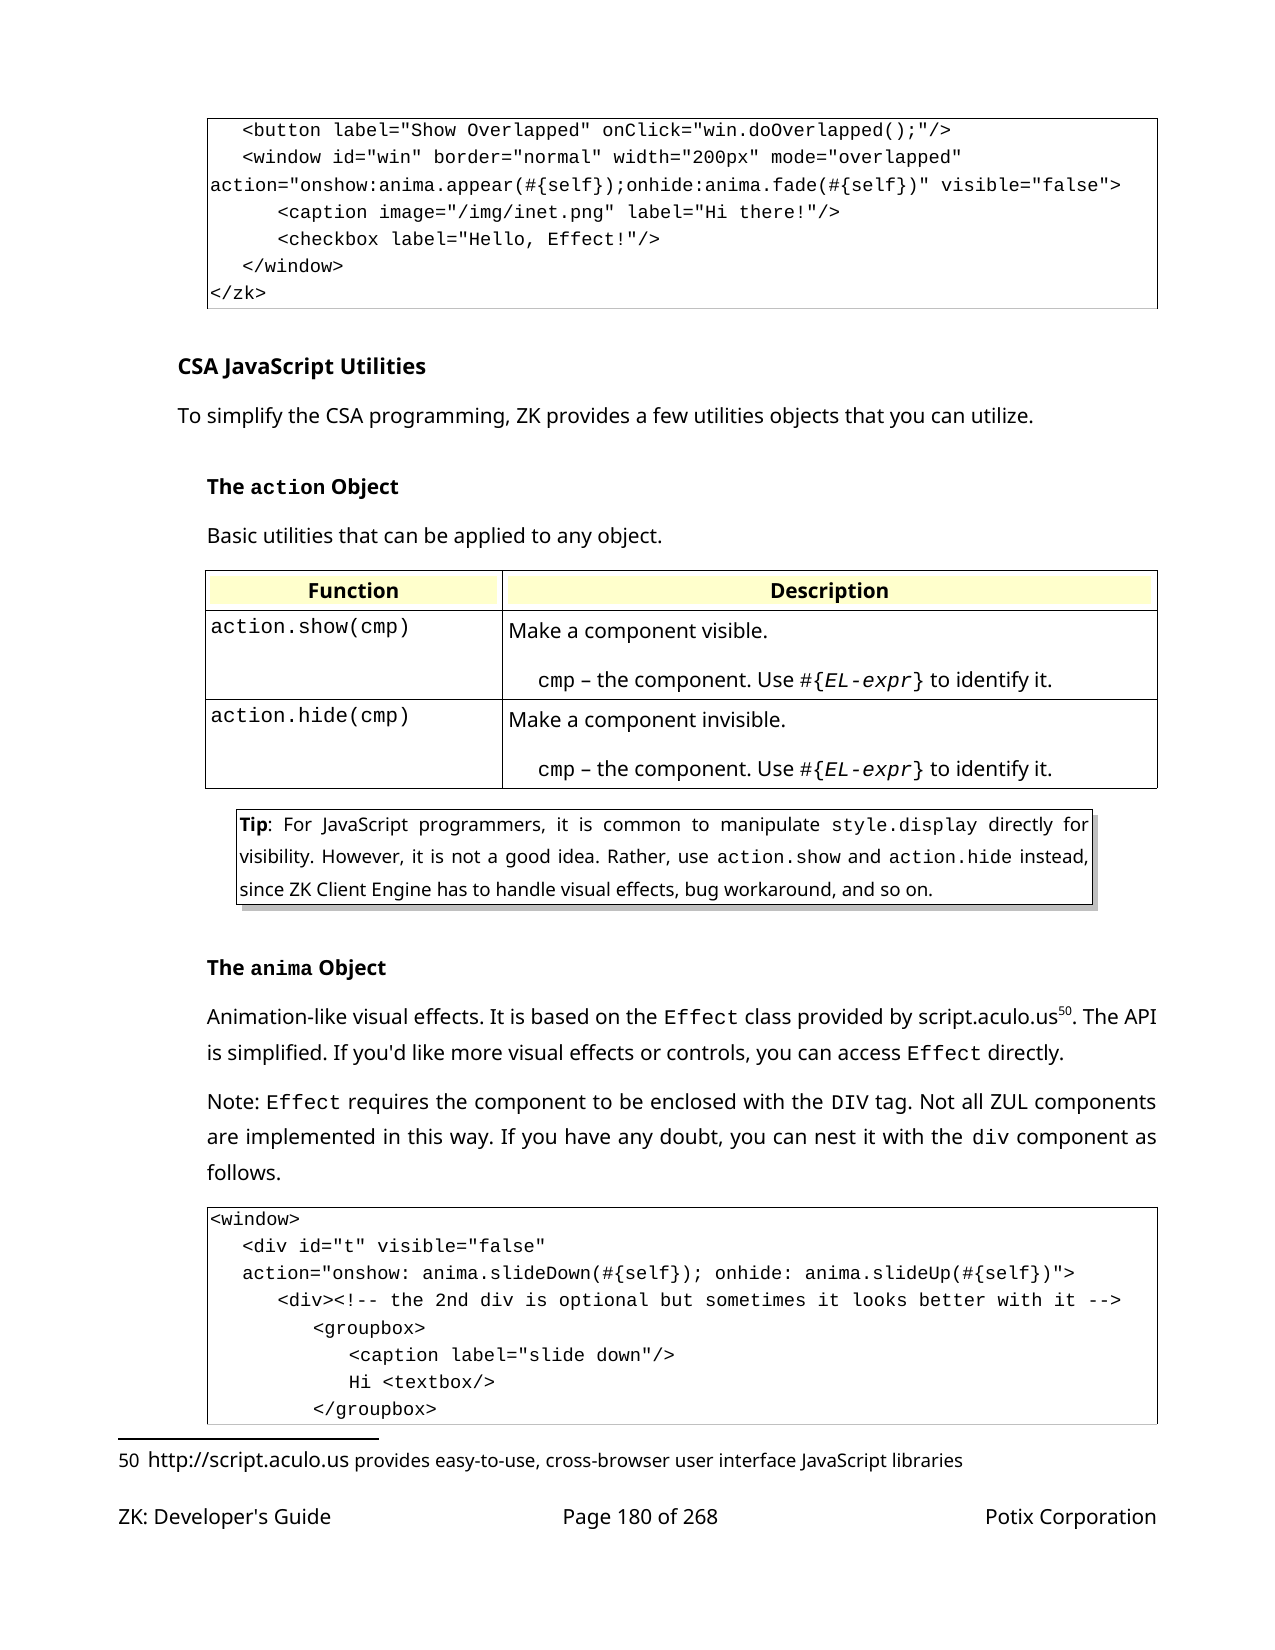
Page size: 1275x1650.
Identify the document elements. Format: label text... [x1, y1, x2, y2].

table_cell action.show(cmp) [206, 611, 502, 699]
text <caption image="/img/inet.png" label="Hi there!"/> [208, 200, 1157, 224]
table_header Description [503, 571, 1157, 610]
text </zk> [208, 281, 1157, 308]
subtitle The action Object [207, 472, 1157, 501]
text <div id="t" visible="false" [208, 1234, 1157, 1258]
text <checkbox label="Hello, Effect!"/> [208, 227, 1157, 251]
text <window> [208, 1208, 1157, 1231]
text </groupbox> [208, 1397, 1157, 1424]
text action="onshow:anima.appear(#{self});onhide:anima.fade(#{self})" visible="false"> [208, 172, 1157, 197]
table_cell Make a component visible. cmp – the component. Use #{EL-expr} to identify it. [503, 611, 1157, 699]
subtitle The anima Object [207, 953, 1157, 982]
text http://script.aculo.us provides easy-to-use, cross-browser user interface JavaScript libraries [118, 1445, 1157, 1473]
text </window> [208, 254, 1157, 278]
text Basic utilities that can be applied to any object. [207, 522, 1157, 550]
text Note: Effect requires the component to be enclosed with the DIV tag. Not all ZUL components are implemented in this way. If you have any doubt, you can nest it with the div component as follows. [207, 1087, 1157, 1186]
table_cell action.hide(cmp) [206, 700, 502, 788]
text To simplify the CSA programming, ZK provides a few utilities objects that you can utilize. [177, 402, 1157, 430]
text <window id="win" border="normal" width="200px" mode="overlapped" [208, 145, 1157, 169]
text action="onshow: anima.slideDown(#{self}); onhide: anima.slideUp(#{self})"> [208, 1261, 1157, 1285]
text <groupbox> [208, 1316, 1157, 1340]
table_header Function [206, 571, 502, 610]
text <button label="Show Overlapped" onClick="win.doOverlapped();"/> [208, 119, 1157, 142]
text <caption label="slide down"/> [208, 1343, 1157, 1367]
text Hi <textbox/> [208, 1370, 1157, 1394]
text <div><!-- the 2nd div is optional but sometimes it looks better with it --> [208, 1288, 1157, 1313]
subtitle CSA JavaScript Utilities [177, 351, 1157, 381]
table_cell Make a component invisible. cmp – the component. Use #{EL-expr} to identify it. [503, 700, 1157, 788]
text Tip: For JavaScript programmers, it is common to manipulate style.display directly for visibility. However, it is not a good idea. Rather, use action.show and action.hide instead, since ZK Client Engine has to handle visual effects, bug workaround, and so on. [237, 810, 1092, 904]
text Animation-like visual effects. It is based on the Effect class provided by script.aculo.us. The API is simplified. If you'd like more visual effects or controls, you can access Effect directly. [207, 1002, 1157, 1066]
